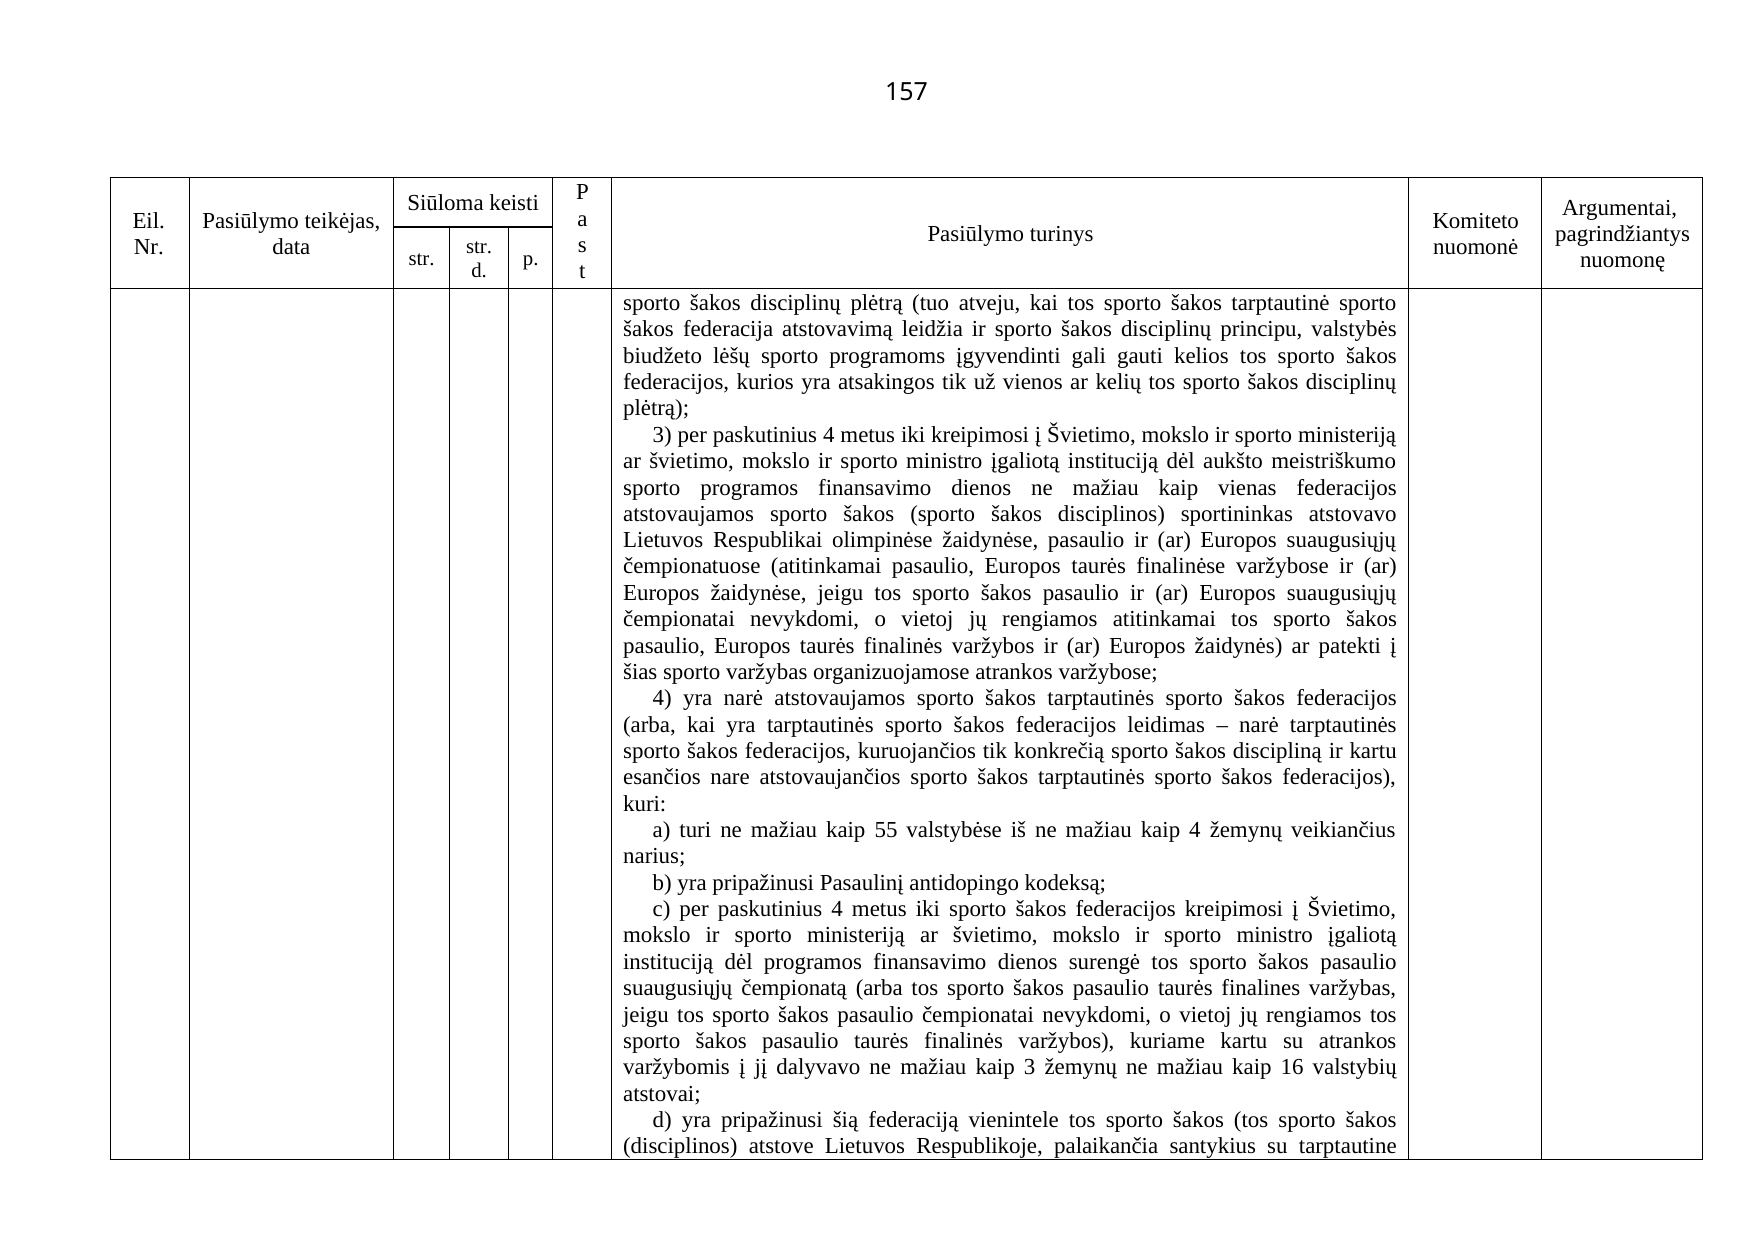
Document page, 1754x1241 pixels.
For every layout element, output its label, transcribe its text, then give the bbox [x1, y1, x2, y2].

table_header Pasiūlymo teikėjas, data [190, 178, 393, 288]
table_cell [553, 289, 611, 1159]
table_cell [190, 289, 393, 1159]
table_cell str. d. [450, 228, 508, 288]
table_cell p. [509, 228, 552, 288]
table_header Siūloma keisti [394, 178, 552, 226]
table_header Komiteto nuomonė [1409, 178, 1541, 288]
table_header Pastabos [553, 178, 611, 288]
table_header Pasiūlymo turinys [612, 178, 1408, 288]
table_cell [450, 289, 508, 1159]
table_cell str. [394, 228, 449, 288]
table_cell [1409, 289, 1541, 1159]
table_cell [111, 289, 189, 1159]
table_header Argumentai, pagrindžiantys nuomonę [1542, 178, 1702, 288]
table_cell [1542, 289, 1702, 1159]
table_cell sporto šakos disciplinų plėtrą (tuo atveju, kai tos sporto šakos tarptautinė sporto šakos federacija atstovavimą leidžia ir sporto šakos disciplinų principu, valstybės biudžeto lėšų sporto programoms įgyvendinti gali gauti kelios tos sporto šakos federacijos, kurios yra atsakingos tik už vienos ar kelių tos sporto šakos disciplinų plėtrą); 3) per paskutinius 4 metus iki kreipimosi į Švietimo, mokslo ir sporto ministeriją ar švietimo, mokslo ir sporto ministro įgaliotą instituciją dėl aukšto meistriškumo sporto programos finansavimo dienos ne mažiau kaip vienas federacijos atstovaujamos sporto šakos (sporto šakos disciplinos) sportininkas atstovavo Lietuvos Respublikai olimpinėse žaidynėse, pasaulio ir (ar) Europos suaugusiųjų čempionatuose (atitinkamai pasaulio, Europos taurės finalinėse varžybose ir (ar) Europos žaidynėse, jeigu tos sporto šakos pasaulio ir (ar) Europos suaugusiųjų čempionatai nevykdomi, o vietoj jų rengiamos atitinkamai tos sporto šakos pasaulio, Europos taurės finalinės varžybos ir (ar) Europos žaidynės) ar patekti į šias sporto varžybas organizuojamose atrankos varžybose; 4) yra narė atstovaujamos sporto šakos tarptautinės sporto šakos federacijos (arba, kai yra tarptautinės sporto šakos federacijos leidimas – narė tarptautinės sporto šakos federacijos, kuruojančios tik konkrečią sporto šakos discipliną ir kartu esančios nare atstovaujančios sporto šakos tarptautinės sporto šakos federacijos), kuri: a) turi ne mažiau kaip 55 valstybėse iš ne mažiau kaip 4 žemynų veikiančius narius; b) yra pripažinusi Pasaulinį antidopingo kodeksą; c) per paskutinius 4 metus iki sporto šakos federacijos kreipimosi į Švietimo, mokslo ir sporto ministeriją ar švietimo, mokslo ir sporto ministro įgaliotą instituciją dėl programos finansavimo dienos surengė tos sporto šakos pasaulio suaugusiųjų čempionatą (arba tos sporto šakos pasaulio taurės finalines varžybas, jeigu tos sporto šakos pasaulio čempionatai nevykdomi, o vietoj jų rengiamos tos sporto šakos pasaulio taurės finalinės varžybos), kuriame kartu su atrankos varžybomis į jį dalyvavo ne mažiau kaip 3 žemynų ne mažiau kaip 16 valstybių atstovai; d) yra pripažinusi šią federaciją vienintele tos sporto šakos (tos sporto šakos (disciplinos) atstove Lietuvos Respublikoje, palaikančia santykius su tarptautine [612, 289, 1408, 1159]
table_header Eil. Nr. [111, 178, 189, 288]
table_cell [509, 289, 552, 1159]
table_cell [394, 289, 449, 1159]
